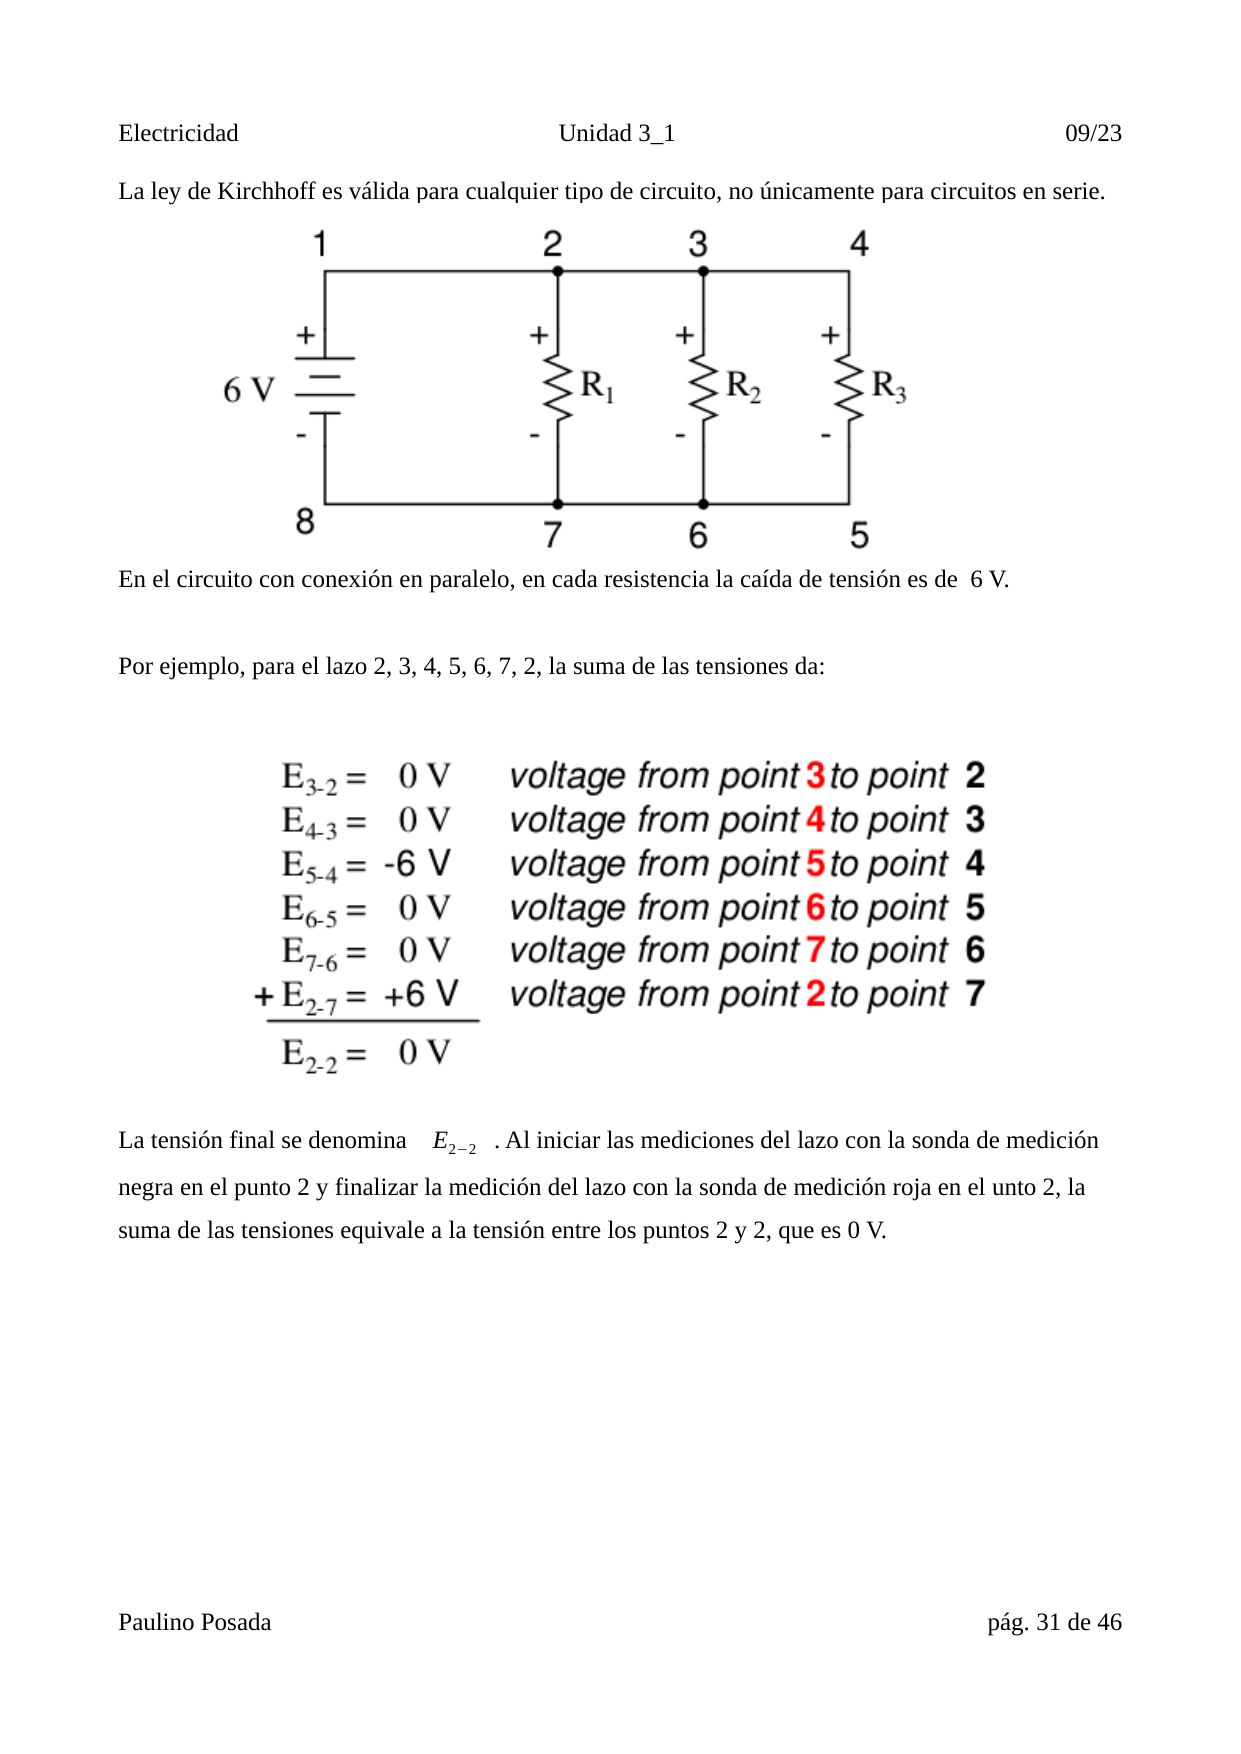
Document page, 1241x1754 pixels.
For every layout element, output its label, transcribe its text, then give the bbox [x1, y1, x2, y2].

text Por ejemplo, para el lazo 2, 3, 4, 5, 6, 7, 2, la suma de las tensiones da: [118, 651, 1122, 679]
text En el circuito con conexión en paralelo, en cada resistencia la caída de tensión es de 6 V. [118, 564, 1122, 593]
picture [201, 203, 922, 565]
text La ley de Kirchhoff es válida para cualquier tipo de circuito, no únicamente para circuitos en serie. [118, 176, 1122, 205]
text La tensión final se denomina . Al iniciar las mediciones del lazo con la sonda de medición negra en el punto 2 y finalizar la medición del lazo con la sonda de medición roja en el unto 2, la suma de las tensiones equivale a la tensión entre los puntos 2 y 2, que es 0 V. [118, 1125, 1122, 1244]
picture [243, 737, 997, 1091]
